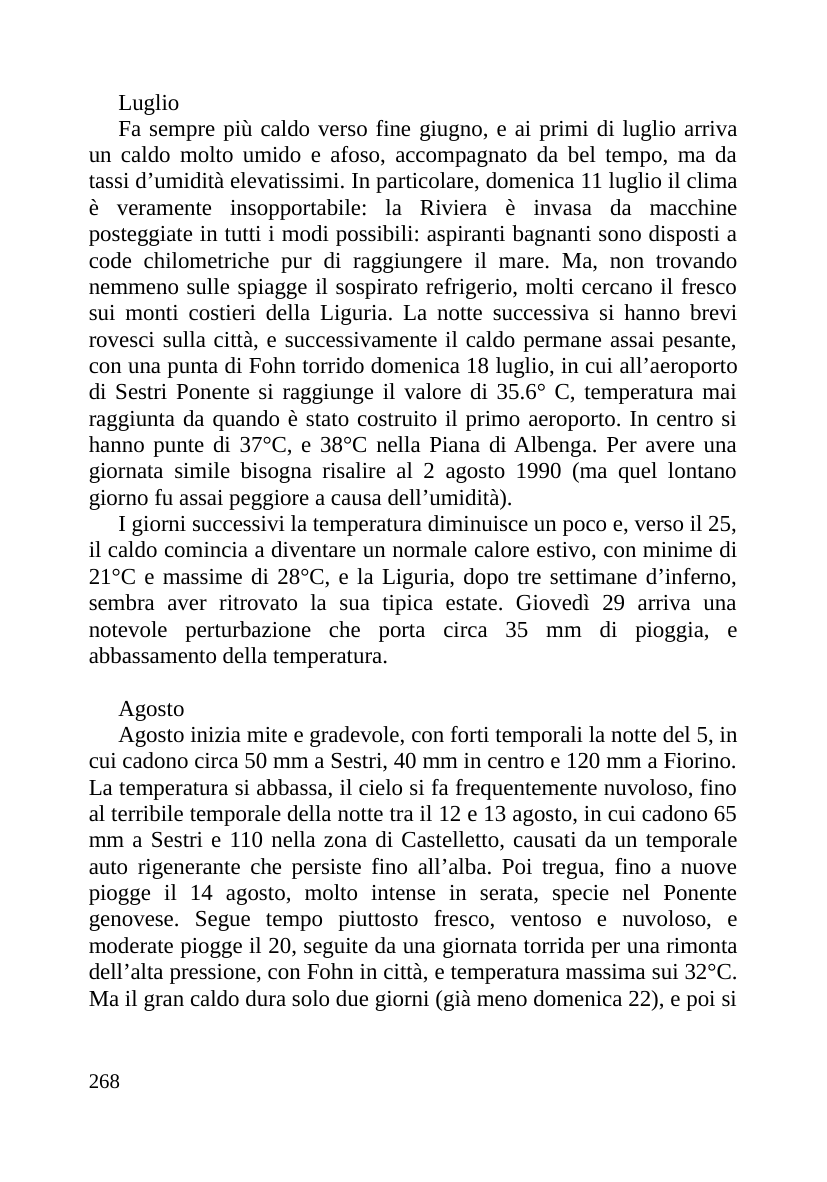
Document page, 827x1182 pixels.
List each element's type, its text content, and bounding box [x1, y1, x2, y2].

text Luglio [88, 88, 738, 115]
text Agosto [88, 695, 738, 721]
text Fa sempre più caldo verso fine giugno, e ai primi di luglio arriva un caldo molto umido e afoso, accompagnato da bel tempo, ma da tassi d’umidità elevatissimi. In particolare, domenica 11 luglio il clima è veramente insopportabile: la Riviera è invasa da macchine posteggiate in tutti i modi possibili: aspiranti bagnanti sono disposti a code chilometriche pur di raggiungere il mare. Ma, non trovando nemmeno sulle spiagge il sospirato refrigerio, molti cercano il fresco sui monti costieri della Liguria. La notte successiva si hanno brevi rovesci sulla città, e successivamente il caldo permane assai pesante, con una punta di Fohn torrido domenica 18 luglio, in cui all’aeroporto di Sestri Ponente si raggiunge il valore di 35.6° C, temperatura mai raggiunta da quando è stato costruito il primo aeroporto. In centro si hanno punte di 37°C, e 38°C nella Piana di Albenga. Per avere una giornata simile bisogna risalire al 2 agosto 1990 (ma quel lontano giorno fu assai peggiore a causa dell’umidità). [88, 115, 738, 510]
text Agosto inizia mite e gradevole, con forti temporali la notte del 5, in cui cadono circa 50 mm a Sestri, 40 mm in centro e 120 mm a Fiorino. La temperatura si abbassa, il cielo si fa frequentemente nuvoloso, fino al terribile temporale della notte tra il 12 e 13 agosto, in cui cadono 65 mm a Sestri e 110 nella zona di Castelletto, causati da un temporale auto rigenerante che persiste fino all’alba. Poi tregua, fino a nuove piogge il 14 agosto, molto intense in serata, specie nel Ponente genovese. Segue tempo piuttosto fresco, ventoso e nuvoloso, e moderate piogge il 20, seguite da una giornata torrida per una rimonta dell’alta pressione, con Fohn in città, e temperatura massima sui 32°C. Ma il gran caldo dura solo due giorni (già meno domenica 22), e poi si [88, 721, 738, 1011]
text I giorni successivi la temperatura diminuisce un poco e, verso il 25, il caldo comincia a diventare un normale calore estivo, con minime di 21°C e massime di 28°C, e la Liguria, dopo tre settimane d’inferno, sembra aver ritrovato la sua tipica estate. Giovedì 29 arriva una notevole perturbazione che porta circa 35 mm di pioggia, e abbassamento della temperatura. [88, 510, 738, 668]
